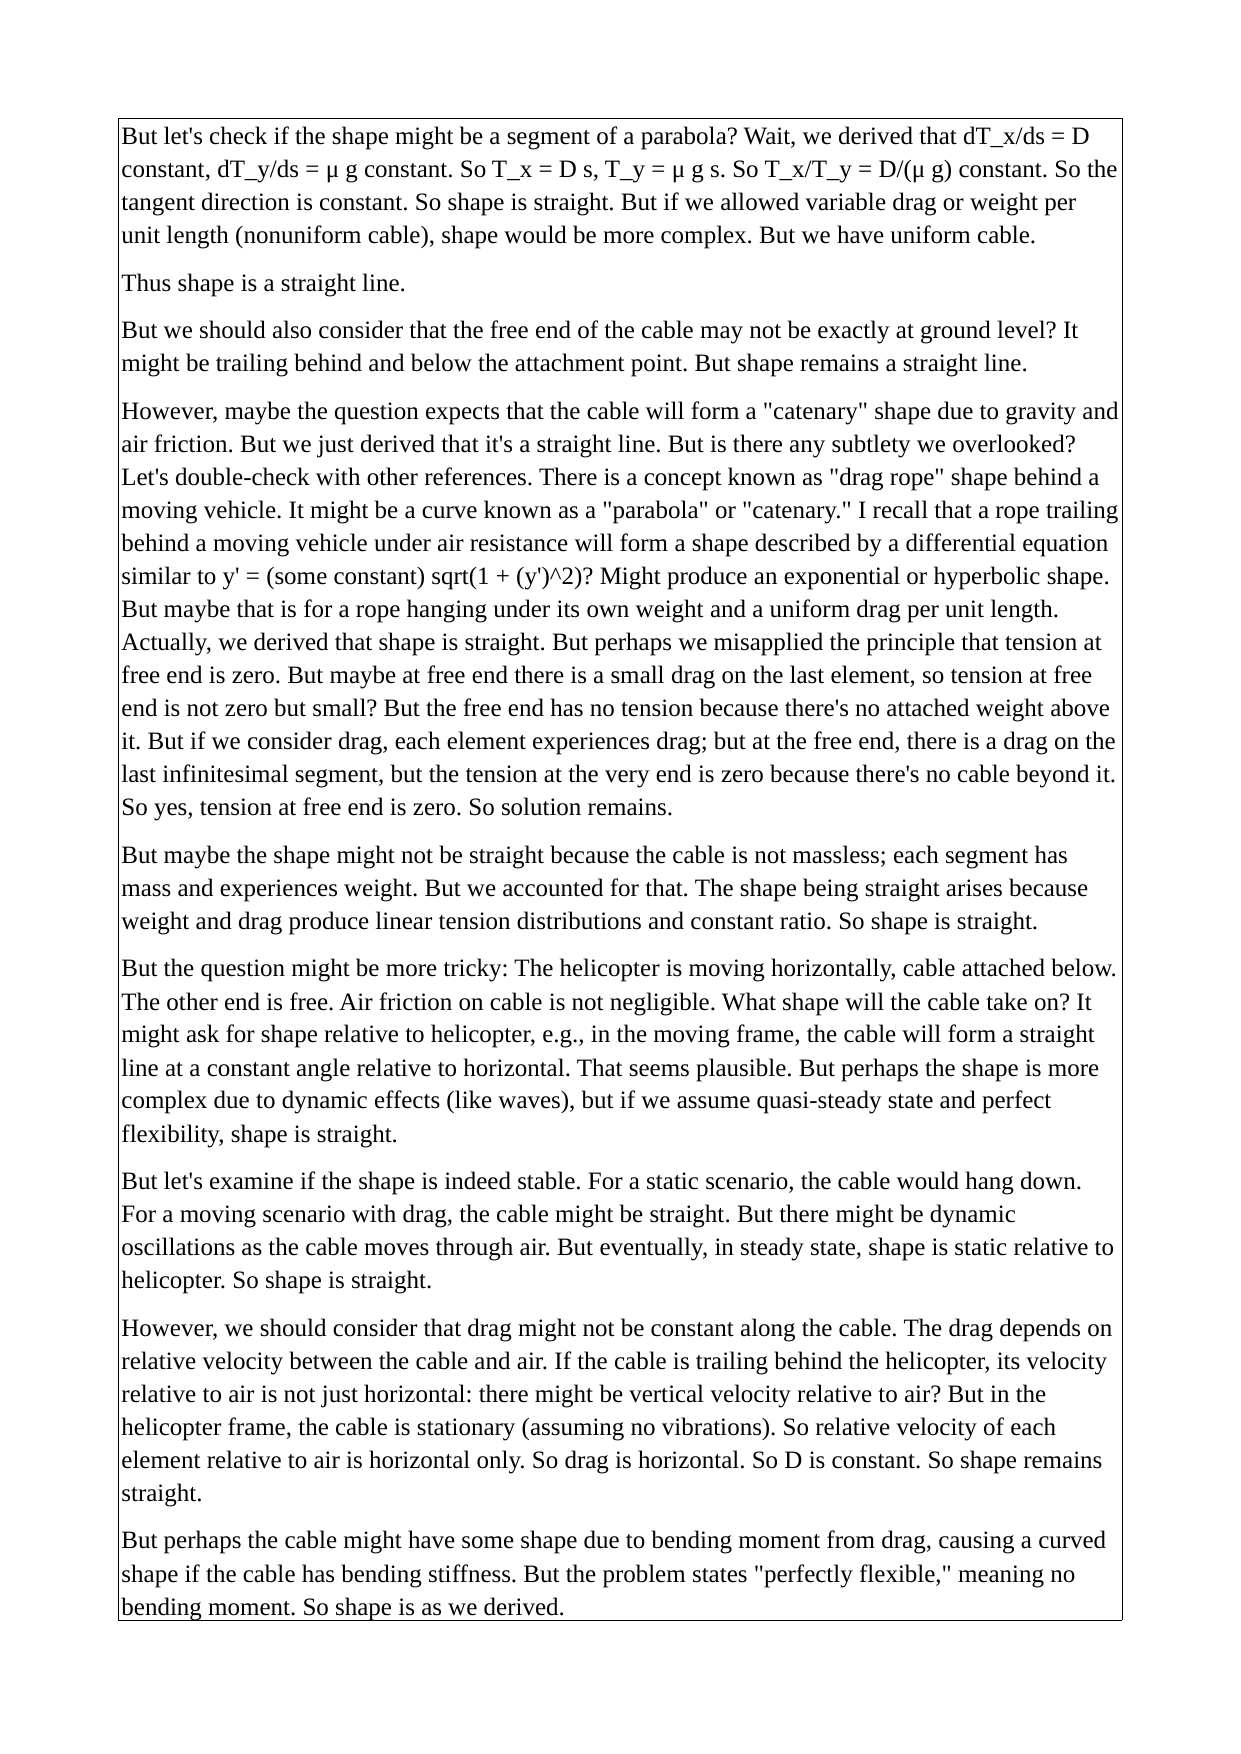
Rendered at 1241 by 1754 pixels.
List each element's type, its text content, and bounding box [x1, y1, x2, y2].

text But perhaps the cable might have some shape due to bending moment from drag, causing a curved shape if the cable has bending stiffness. But the problem states "perfectly flexible," meaning no bending moment. So shape is as we derived. [119, 1523, 1122, 1620]
text But we should also consider that the free end of the cable may not be exactly at ground level? It might be trailing behind and below the attachment point. But shape remains a straight line. [119, 312, 1122, 377]
text But maybe the shape might not be straight because the cable is not massless; each segment has mass and experiences weight. But we accounted for that. The shape being straight arises because weight and drag produce linear tension distributions and constant ratio. So shape is straight. [119, 837, 1122, 935]
text However, we should consider that drag might not be constant along the cable. The drag depends on relative velocity between the cable and air. If the cable is trailing behind the helicopter, its velocity relative to air is not just horizontal: there might be vertical velocity relative to air? But in the helicopter frame, the cable is stationary (assuming no vibrations). So relative velocity of each element relative to air is horizontal only. So drag is horizontal. So D is constant. So shape remains straight. [119, 1310, 1122, 1507]
text But the question might be more tricky: The helicopter is moving horizontally, cable attached below. The other end is free. Air friction on cable is not negligible. What shape will the cable take on? It might ask for shape relative to helicopter, e.g., in the moving frame, the cable will form a straight line at a constant angle relative to horizontal. That seems plausible. But perhaps the shape is more complex due to dynamic effects (like waves), but if we assume quasi-steady state and perfect flexibility, shape is straight. [119, 951, 1122, 1147]
text However, maybe the question expects that the cable will form a "catenary" shape due to gravity and air friction. But we just derived that it's a straight line. But is there any subtlety we overlooked? Let's double-check with other references. There is a concept known as "drag rope" shape behind a moving vehicle. It might be a curve known as a "parabola" or "catenary." I recall that a rope trailing behind a moving vehicle under air resistance will form a shape described by a differential equation similar to y' = (some constant) sqrt(1 + (y')^2)? Might produce an exponential or hyperbolic shape. But maybe that is for a rope hanging under its own weight and a uniform drag per unit length. Actually, we derived that shape is straight. But perhaps we misapplied the principle that tension at free end is zero. But maybe at free end there is a small drag on the last element, so tension at free end is not zero but small? But the free end has no tension because there's no attached weight above it. But if we consider drag, each element experiences drag; but at the free end, there is a drag on the last infinitesimal segment, but the tension at the very end is zero because there's no cable beyond it. So yes, tension at free end is zero. So solution remains. [119, 393, 1122, 821]
text But let's check if the shape might be a segment of a parabola? Wait, we derived that dT_x/ds = D constant, dT_y/ds = μ g constant. So T_x = D s, T_y = μ g s. So T_x/T_y = D/(μ g) constant. So the tangent direction is constant. So shape is straight. But if we allowed variable drag or weight per unit length (nonuniform cable), shape would be more complex. But we have uniform cable. [119, 119, 1122, 249]
text Thus shape is a straight line. [119, 265, 1122, 297]
text But let's examine if the shape is indeed stable. For a static scenario, the cable would hang down. For a moving scenario with drag, the cable might be straight. But there might be dynamic oscillations as the cable moves through air. But eventually, in steady state, shape is static relative to helicopter. So shape is straight. [119, 1163, 1122, 1294]
